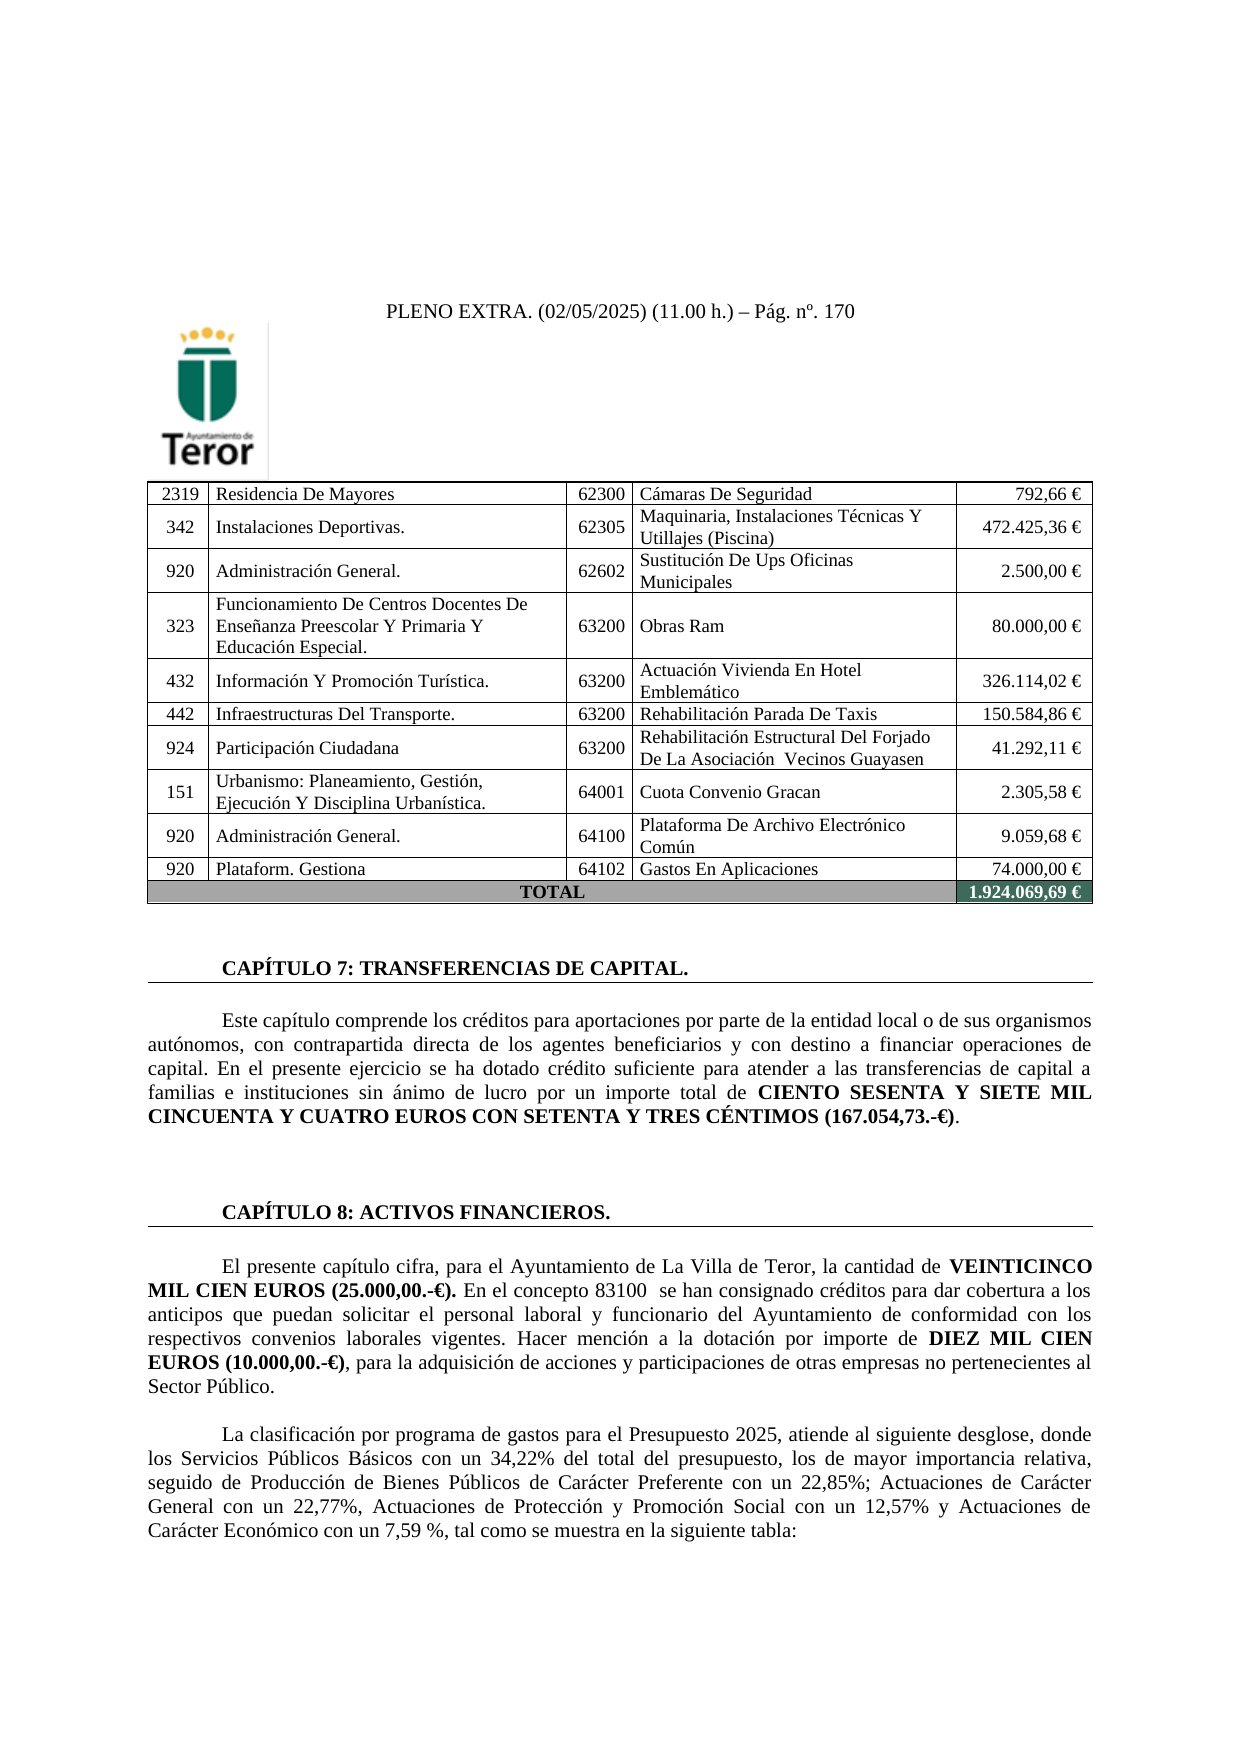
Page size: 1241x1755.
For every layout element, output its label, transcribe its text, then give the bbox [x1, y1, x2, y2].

table_cell 792,66 € [957, 483, 1092, 504]
table_cell 2319 [148, 483, 208, 504]
table_cell 920 [148, 858, 208, 880]
table_cell 2.305,58 € [957, 770, 1092, 813]
table_cell 62602 [567, 549, 632, 592]
table_cell 63200 [567, 659, 632, 702]
table_cell 2.500,00 € [957, 549, 1092, 592]
text CAPÍTULO 8: ACTIVOS FINANCIEROS. [148, 1200, 1093, 1226]
table_cell 41.292,11 € [957, 726, 1092, 769]
table_cell Administración General. [209, 814, 566, 857]
table_cell 64102 [567, 858, 632, 880]
table_cell 472.425,36 € [957, 505, 1092, 548]
table_cell Información Y Promoción Turística. [209, 659, 566, 702]
table_cell Gastos En Aplicaciones [633, 858, 956, 880]
table_cell 924 [148, 726, 208, 769]
table_cell Rehabilitación Estructural Del Forjado De La Asociación Vecinos Guayasen [633, 726, 956, 769]
table_cell Plataform. Gestiona [209, 858, 566, 880]
table_cell Administración General. [209, 549, 566, 592]
table_cell Plataforma De Archivo Electrónico Común [633, 814, 956, 857]
table_cell 150.584,86 € [957, 703, 1092, 725]
table_cell Sustitución De Ups Oficinas Municipales [633, 549, 956, 592]
table_cell 9.059,68 € [957, 814, 1092, 857]
table_cell 920 [148, 549, 208, 592]
table_cell 63200 [567, 703, 632, 725]
table_cell Cuota Convenio Gracan [633, 770, 956, 813]
text Este capítulo comprende los créditos para aportaciones por parte de la entidad local o de sus organismos autónomos, con contrapartida directa de los agentes beneficiarios y con destino a financiar operaciones de capital. En el presente ejercicio se ha dotado crédito suficiente para atender a las transferencias de capital a familias e instituciones sin ánimo de lucro por un importe total de CIENTO SESENTA Y SIETE MIL CINCUENTA Y CUATRO EUROS CON SETENTA Y TRES CÉNTIMOS (167.054,73.-€). [148, 1007, 1093, 1128]
table_cell Infraestructuras Del Transporte. [209, 703, 566, 725]
table_cell Cámaras De Seguridad [633, 483, 956, 504]
text La clasificación por programa de gastos para el Presupuesto 2025, atiende al siguiente desglose, donde los Servicios Públicos Básicos con un 34,22% del total del presupuesto, los de mayor importancia relativa, seguido de Producción de Bienes Públicos de Carácter Preferente con un 22,85%; Actuaciones de Carácter General con un 22,77%, Actuaciones de Protección y Promoción Social con un 12,57% y Actuaciones de Carácter Económico con un 7,59 %, tal como se muestra en la siguiente tabla: [148, 1422, 1093, 1542]
table_cell 432 [148, 659, 208, 702]
table_cell Instalaciones Deportivas. [209, 505, 566, 548]
text El presente capítulo cifra, para el Ayuntamiento de La Villa de Teror, la cantidad de VEINTICINCO MIL CIEN EUROS (25.000,00.-€). En el concepto 83100 se han consignado créditos para dar cobertura a los anticipos que puedan solicitar el personal laboral y funcionario del Ayuntamiento de conformidad con los respectivos convenios laborales vigentes. Hacer mención a la dotación por importe de DIEZ MIL CIEN EUROS (10.000,00.-€), para la adquisición de acciones y participaciones de otras empresas no pertenecientes al Sector Público. [148, 1253, 1093, 1398]
table_cell 151 [148, 770, 208, 813]
table_cell Participación Ciudadana [209, 726, 566, 769]
table_cell Actuación Vivienda En Hotel Emblemático [633, 659, 956, 702]
table_cell TOTAL [148, 881, 956, 902]
table_cell 442 [148, 703, 208, 725]
table_cell 63200 [567, 593, 632, 658]
table_cell Obras Ram [633, 593, 956, 658]
table_cell 64100 [567, 814, 632, 857]
table_cell 342 [148, 505, 208, 548]
table_cell 80.000,00 € [957, 593, 1092, 658]
table_cell 74.000,00 € [957, 858, 1092, 880]
table_cell 1.924.069,69 € [957, 881, 1092, 902]
text CAPÍTULO 7: TRANSFERENCIAS DE CAPITAL. [148, 956, 1093, 982]
table_cell 326.114,02 € [957, 659, 1092, 702]
table_cell Funcionamiento De Centros Docentes De Enseñanza Preescolar Y Primaria Y Educación Especial. [209, 593, 566, 658]
table_cell 64001 [567, 770, 632, 813]
table_cell Maquinaria, Instalaciones Técnicas Y Utillajes (Piscina) [633, 505, 956, 548]
table_cell 323 [148, 593, 208, 658]
table_cell Rehabilitación Parada De Taxis [633, 703, 956, 725]
table_cell 62300 [567, 483, 632, 504]
table_cell 920 [148, 814, 208, 857]
table_cell 62305 [567, 505, 632, 548]
table_cell Urbanismo: Planeamiento, Gestión, Ejecución Y Disciplina Urbanística. [209, 770, 566, 813]
table_cell 63200 [567, 726, 632, 769]
table_cell Residencia De Mayores [209, 483, 566, 504]
